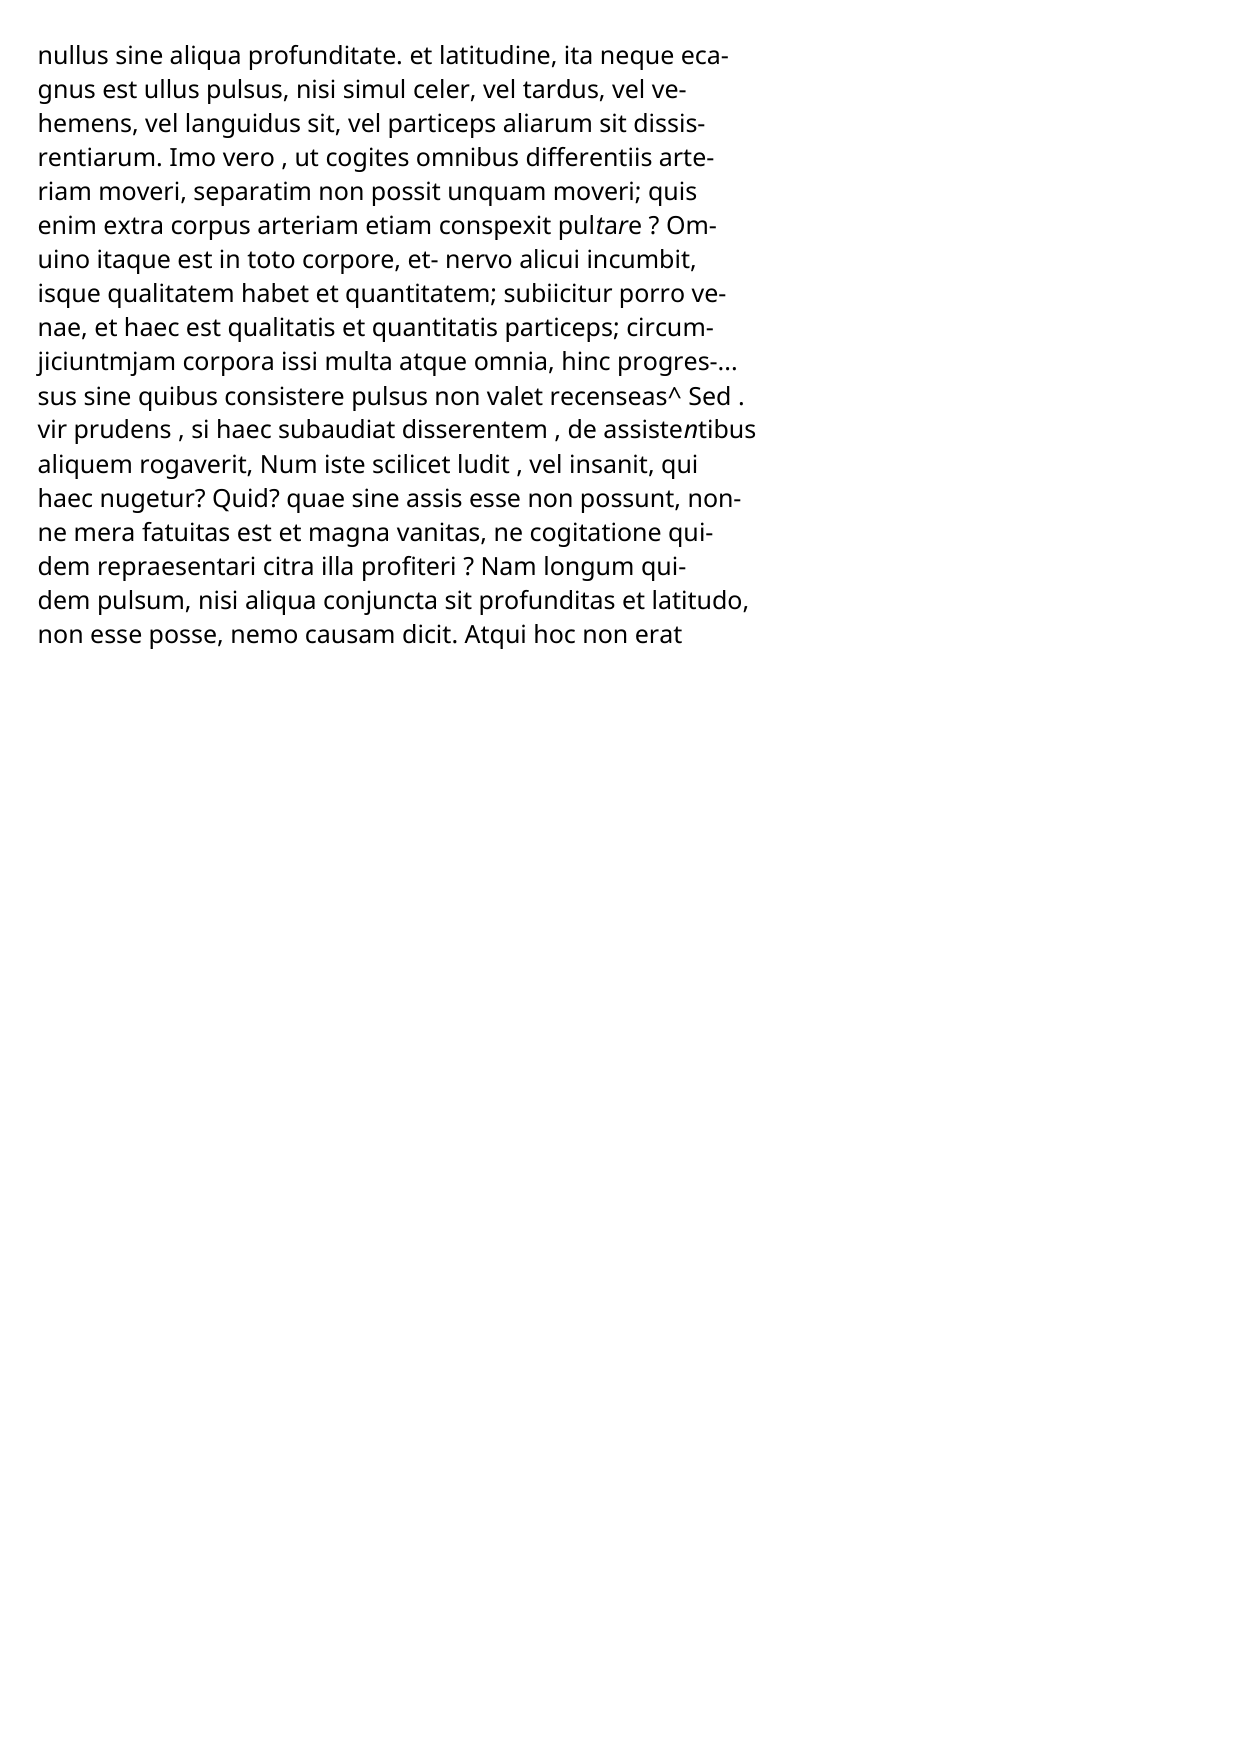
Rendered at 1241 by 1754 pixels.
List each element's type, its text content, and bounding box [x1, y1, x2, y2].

text nullus sine aliqua profunditate. et latitudine, ita neque eca- gnus est ullus pulsus, nisi simul celer, vel tardus, vel ve- hemens, vel languidus sit, vel particeps aliarum sit dissis- rentiarum. Imo vero , ut cogites omnibus differentiis arte- riam moveri, separatim non possit unquam moveri; quis enim extra corpus arteriam etiam conspexit pultare ? Om- uino itaque est in toto corpore, et- nervo alicui incumbit, isque qualitatem habet et quantitatem; subiicitur porro ve- nae, et haec est qualitatis et quantitatis particeps; circum- jiciuntmjam corpora issi multa atque omnia, hinc progres-... sus sine quibus consistere pulsus non valet recenseas^ Sed . vir prudens , si haec subaudiat disserentem , de assistentibus aliquem rogaverit, Num iste scilicet ludit , vel insanit, qui haec nugetur? Quid? quae sine assis esse non possunt, non- ne mera fatuitas est et magna vanitas, ne cogitatione qui- dem repraesentari citra illa profiteri ? Nam longum qui- dem pulsum, nisi aliqua conjuncta sit profunditas et latitudo, non esse posse, nemo causam dicit. Atqui hoc non erat [37, 37, 1203, 651]
